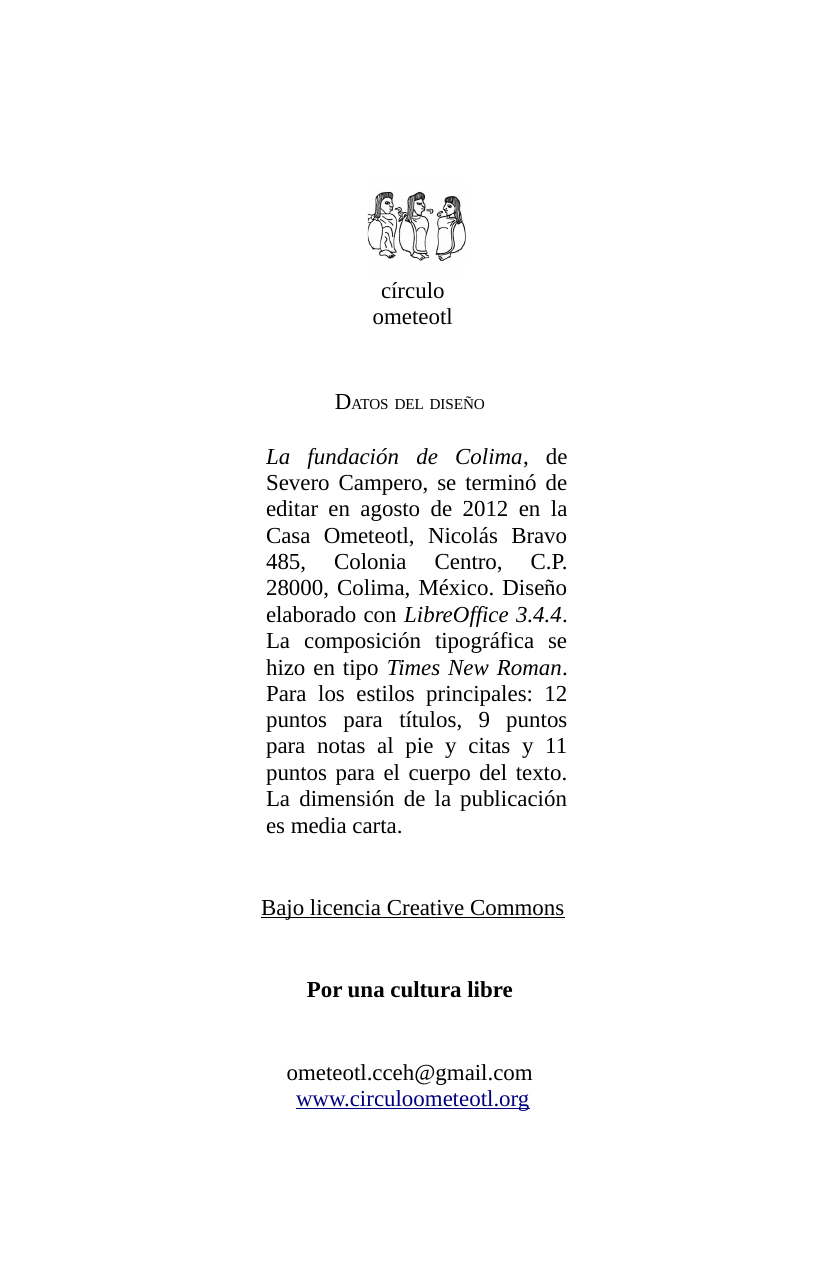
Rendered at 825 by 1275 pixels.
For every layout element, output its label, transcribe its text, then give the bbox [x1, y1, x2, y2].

text La fundación de Colima, de Severo Campero, se terminó de editar en agosto de 2012 en la Casa Ometeotl, Nicolás Bravo 485, Colonia Centro, C.P. 28000, Colima, México. Diseño elaborado con LibreOffice 3.4.4. La composición tipográfica se hizo en tipo Times New Roman. Para los estilos principales: 12 puntos para títulos, 9 puntos para notas al pie y citas y 11 puntos para el cuerpo del texto. La dimensión de la publicación es media carta. [266, 443, 567, 838]
text Bajo licencia Creative Commons [118, 894, 707, 920]
picture [367, 178, 466, 277]
text círculo ometeotl [118, 164, 707, 330]
text Por una cultura libre [118, 976, 707, 1003]
text ometeotl.cceh@gmail.com www.circuloometeotl.org [118, 1059, 707, 1112]
text Datos del diseño [118, 388, 707, 415]
